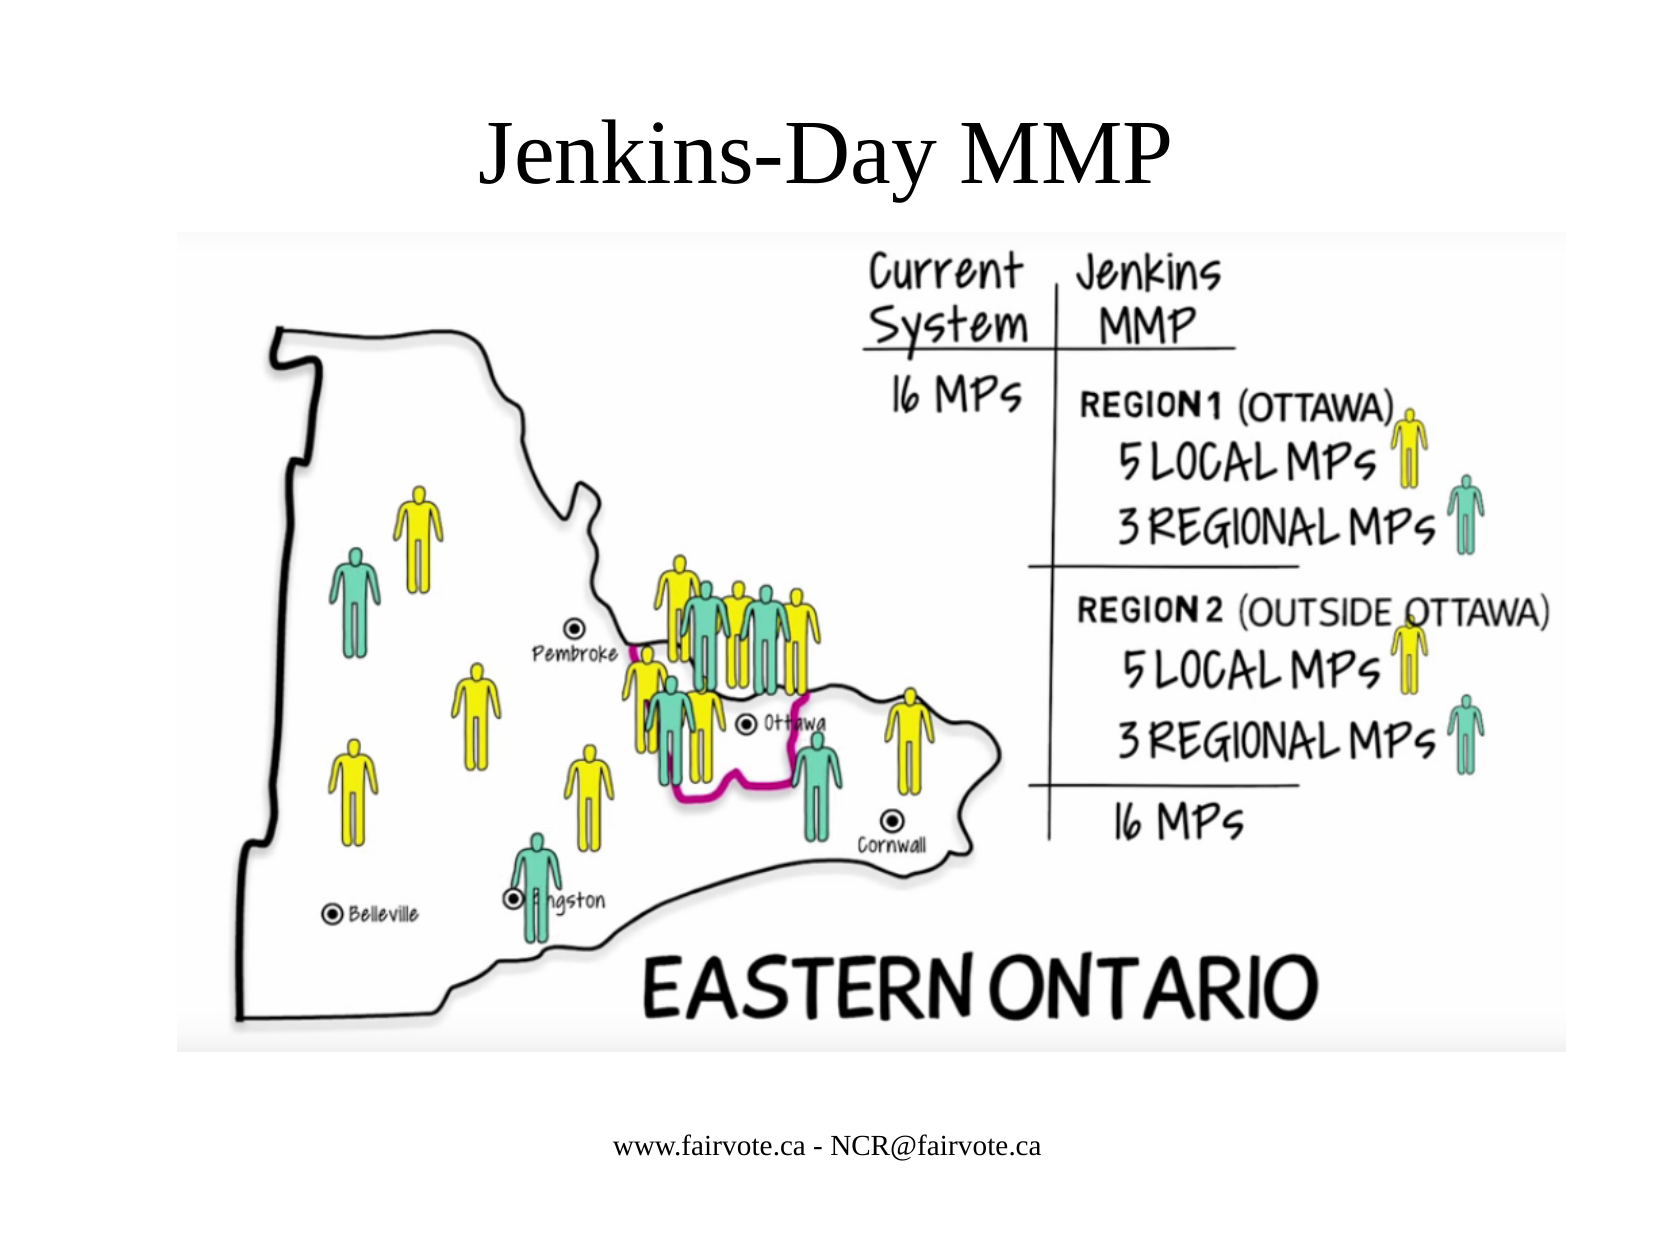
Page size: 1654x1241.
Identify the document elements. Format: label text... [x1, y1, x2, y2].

picture [177, 232, 1566, 1052]
title Jenkins-Day MMP [82, 49, 1571, 257]
